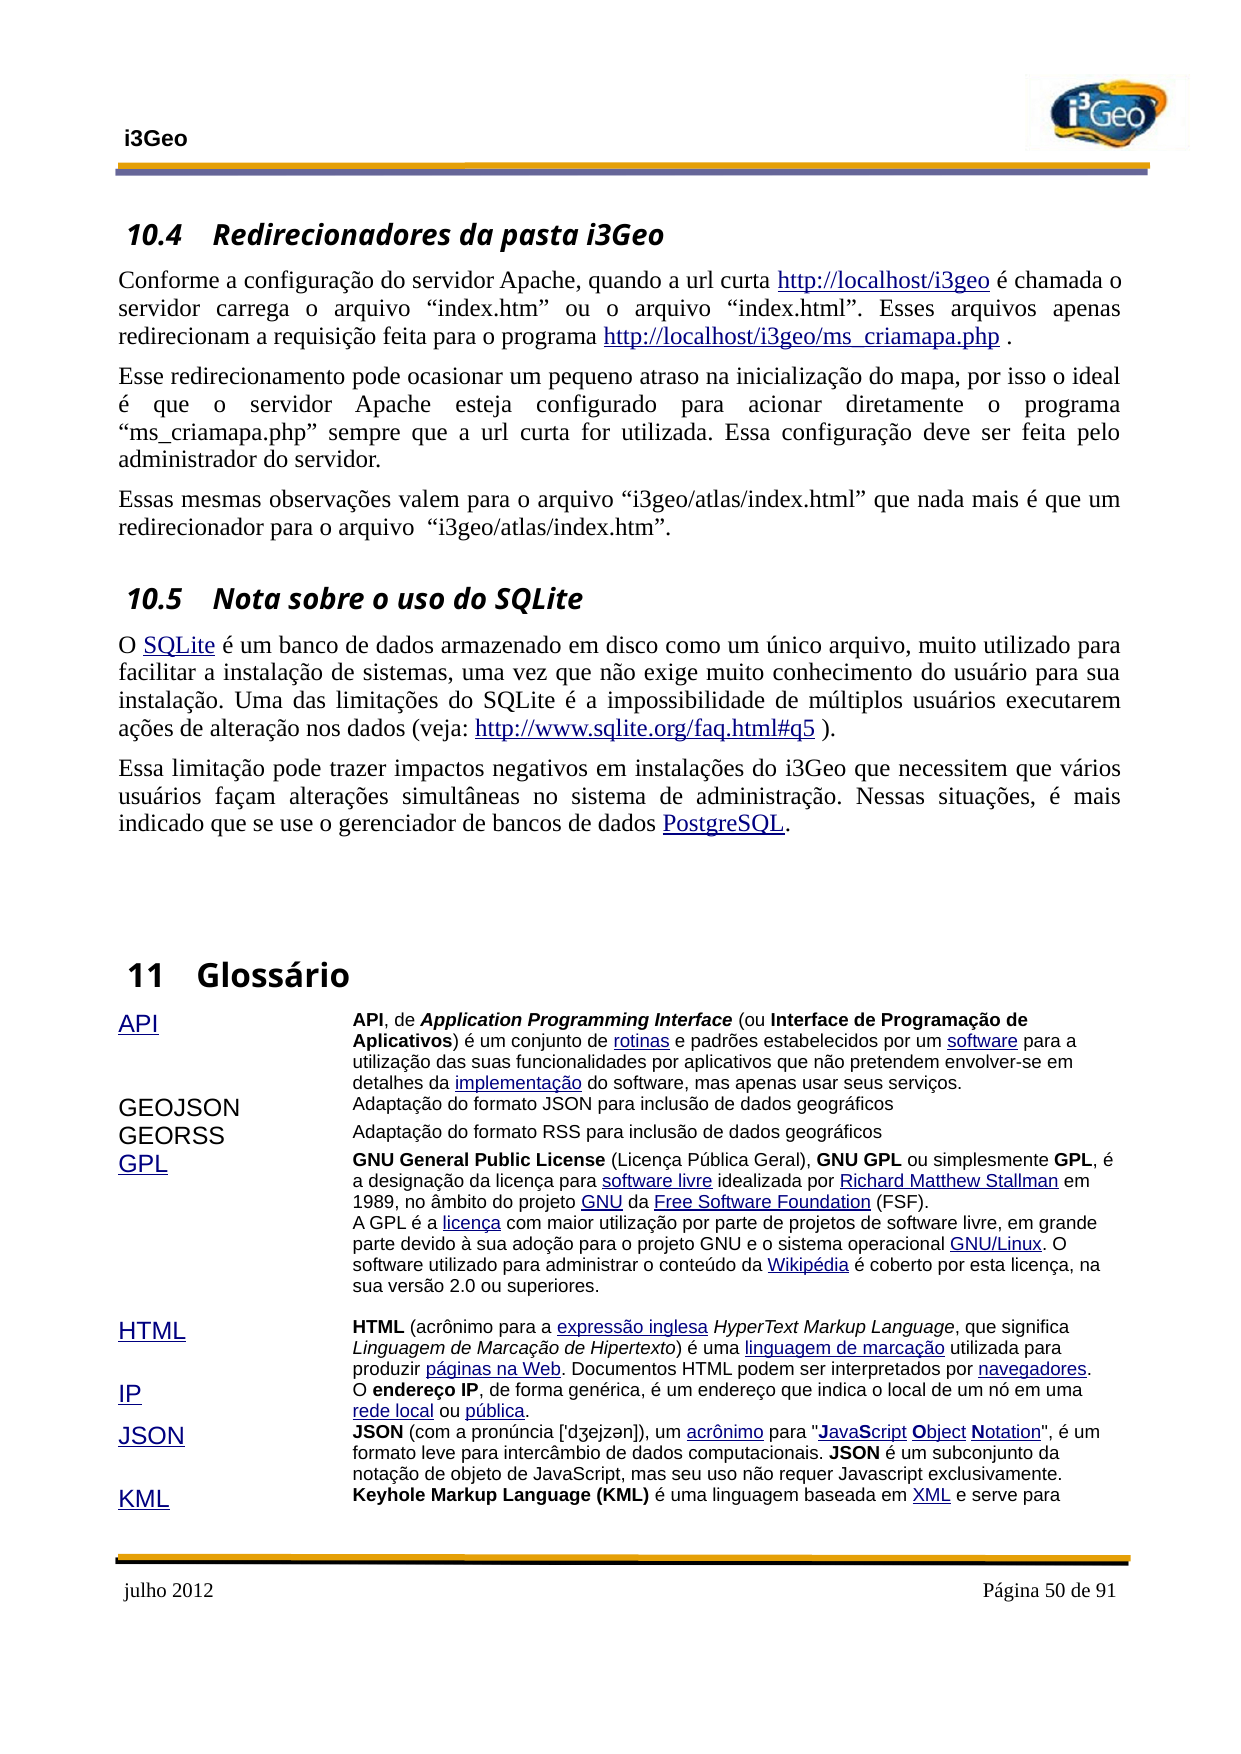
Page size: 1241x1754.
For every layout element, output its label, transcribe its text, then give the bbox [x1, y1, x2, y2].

table_cell JSON [118, 1422, 352, 1484]
table_cell GEOJSON [118, 1094, 352, 1121]
text Esse redirecionamento pode ocasionar um pequeno atraso na inicialização do mapa, por isso o ideal é que o servidor Apache esteja configurado para acionar diretamente o programa “ms_criamapa.php” sempre que a url curta for utilizada. Essa configuração deve ser feita pelo administrador do servidor. [118, 362, 1122, 473]
table_cell GNU General Public License (Licença Pública Geral), GNU GPL ou simplesmente GPL, é a designação da licença para software livre idealizada por Richard Matthew Stallman em 1989, no âmbito do projeto GNU da Free Software Foundation (FSF). A GPL é a licença com maior utilização por parte de projetos de software livre, em grande parte devido à sua adoção para o projeto GNU e o sistema operacional GNU/Linux. O software utilizado para administrar o conteúdo da Wikipédia é coberto por esta licença, na sua versão 2.0 ou superiores. [353, 1149, 1123, 1317]
table_header API, de Application Programming Interface (ou Interface de Programação de Aplicativos) é um conjunto de rotinas e padrões estabelecidos por um software para a utilização das suas funcionalidades por aplicativos que não pretendem envolver-se em detalhes da implementação do software, mas apenas usar seus serviços. [353, 1010, 1123, 1093]
table_cell GEORSS [118, 1121, 352, 1149]
table_cell Keyhole Markup Language (KML) é uma linguagem baseada em XML e serve para [353, 1484, 1123, 1521]
text Essa limitação pode trazer impactos negativos em instalações do i3Geo que necessitem que vários usuários façam alterações simultâneas no sistema de administração. Nessas situações, é mais indicado que se use o gerenciador de bancos de dados PostgreSQL. [118, 754, 1122, 837]
table_cell O endereço IP, de forma genérica, é um endereço que indica o local de um nó em uma rede local ou pública. [353, 1380, 1123, 1422]
text Essas mesmas observações valem para o arquivo “i3geo/atlas/index.html” que nada mais é que um redirecionador para o arquivo “i3geo/atlas/index.htm”. [118, 486, 1122, 541]
table_cell Adaptação do formato RSS para inclusão de dados geográficos [353, 1121, 1123, 1149]
table_header API [118, 1010, 352, 1093]
text Conforme a configuração do servidor Apache, quando a url curta http://localhost/i3geo é chamada o servidor carrega o arquivo “index.htm” ou o arquivo “index.html”. Esses arquivos apenas redirecionam a requisição feita para o programa http://localhost/i3geo/ms_criamapa.php . [118, 267, 1122, 350]
subtitle Redirecionadores da pasta i3Geo [118, 214, 1122, 254]
table_cell IP [118, 1380, 352, 1422]
table_cell HTML (acrônimo para a expressão inglesa HyperText Markup Language, que significa Linguagem de Marcação de Hipertexto) é uma linguagem de marcação utilizada para produzir páginas na Web. Documentos HTML podem ser interpretados por navegadores. [353, 1317, 1123, 1380]
table_cell GPL [118, 1149, 352, 1317]
table_cell HTML [118, 1317, 352, 1380]
text O SQLite é um banco de dados armazenado em disco como um único arquivo, muito utilizado para facilitar a instalação de sistemas, uma vez que não exige muito conhecimento do usuário para sua instalação. Uma das limitações do SQLite é a impossibilidade de múltiplos usuários executarem ações de alteração nos dados (veja: http://www.sqlite.org/faq.html#q5 ). [118, 631, 1122, 742]
subtitle Nota sobre o uso do SQLite [118, 578, 1122, 618]
table_cell KML [118, 1484, 352, 1521]
table_cell JSON (com a pronúncia ['dʒejzən]), um acrônimo para "JavaScript Object Notation", é um formato leve para intercâmbio de dados computacionais. JSON é um subconjunto da notação de objeto de JavaScript, mas seu uso não requer Javascript exclusivamente. [353, 1422, 1123, 1484]
subtitle Glossário [118, 952, 1122, 997]
picture [1025, 74, 1191, 151]
table_cell Adaptação do formato JSON para inclusão de dados geográficos [353, 1094, 1123, 1121]
